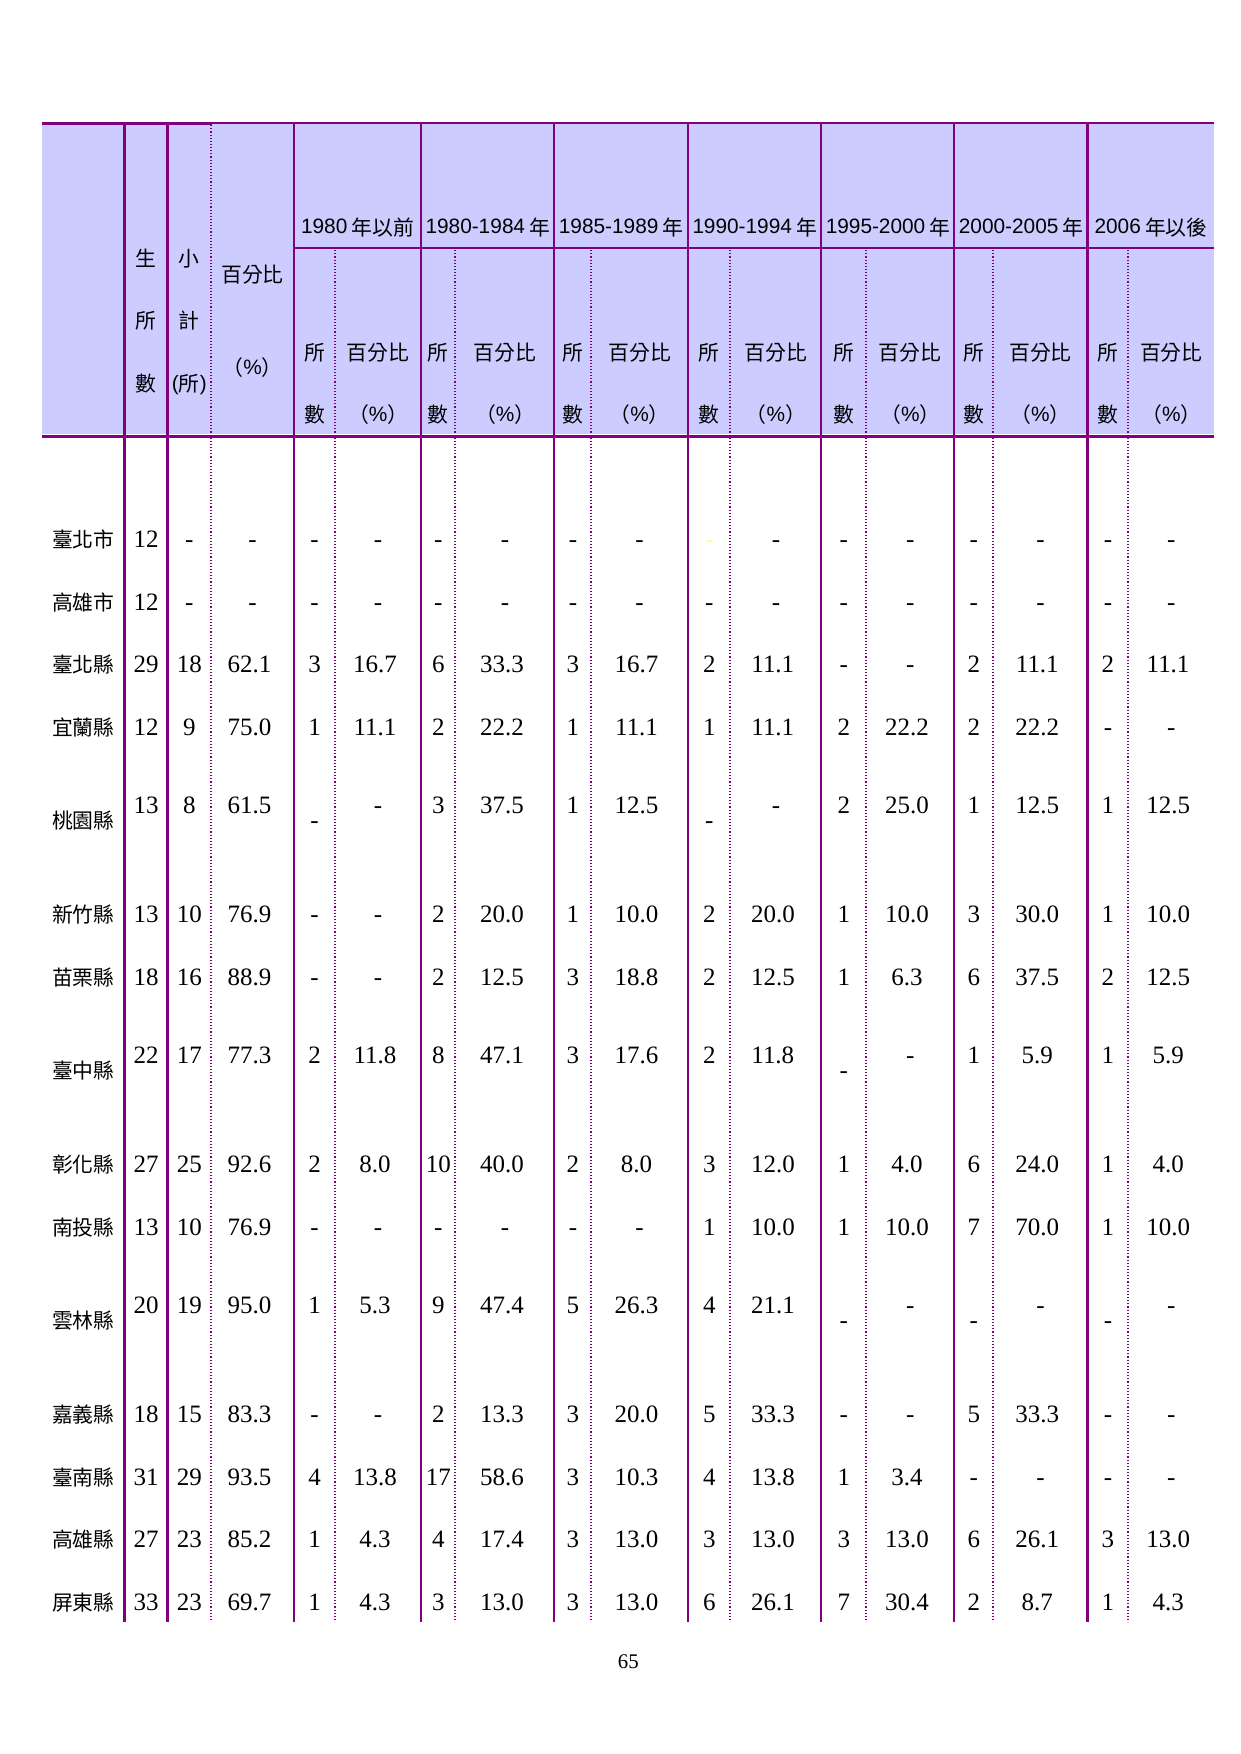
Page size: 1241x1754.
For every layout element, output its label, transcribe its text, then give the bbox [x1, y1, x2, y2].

table_cell 20 [126, 1247, 166, 1341]
table_cell 10.0 [1128, 1185, 1214, 1247]
table_cell 21.1 [730, 1247, 820, 1341]
table_cell 2 [422, 685, 455, 747]
table_cell 4.0 [1128, 1091, 1214, 1184]
table_cell 3.4 [866, 1435, 953, 1497]
table_cell 40.0 [455, 1091, 553, 1184]
table_cell - [295, 935, 335, 997]
table_cell 2 [555, 1091, 591, 1184]
table_cell - [591, 438, 687, 559]
table_cell 3 [955, 841, 993, 934]
table_cell 11.1 [730, 685, 820, 747]
table_cell 4.0 [866, 1091, 953, 1184]
table_cell - [866, 622, 953, 684]
table_cell - [689, 438, 730, 559]
table_cell - [822, 1247, 866, 1341]
table_cell - [1128, 560, 1214, 622]
table_cell - [295, 747, 335, 841]
table_cell - [555, 438, 591, 559]
table_cell - [211, 438, 293, 559]
table_cell 所數 [295, 249, 335, 434]
table_cell - [211, 560, 293, 622]
table_cell 1 [1089, 1091, 1128, 1184]
table_cell 4 [689, 1435, 730, 1497]
table_cell - [1128, 685, 1214, 747]
table_cell 24.0 [993, 1091, 1086, 1184]
table_cell 13 [126, 747, 166, 841]
table_cell - [955, 1247, 993, 1341]
table_cell 1980-1984年 [422, 124, 553, 247]
table_cell 16 [169, 935, 211, 997]
table_cell 臺北縣 [42, 622, 123, 684]
table_cell - [1089, 560, 1128, 622]
table_cell - [295, 438, 335, 559]
table_cell - [335, 560, 420, 622]
table_cell 2 [955, 685, 993, 747]
table_cell 20.0 [730, 841, 820, 934]
table_cell - [555, 1185, 591, 1247]
table_cell 10.0 [866, 1185, 953, 1247]
table_cell 33 [126, 1560, 166, 1622]
table_cell 3 [555, 1341, 591, 1434]
table_cell 新竹縣 [42, 841, 123, 934]
table_header [42, 125, 123, 434]
table_cell 76.9 [211, 841, 293, 934]
table_cell 85.2 [211, 1497, 293, 1559]
table_cell 3 [422, 747, 455, 841]
table_cell - [993, 560, 1086, 622]
table_cell 13 [126, 841, 166, 934]
table_cell 13.8 [730, 1435, 820, 1497]
table_cell 2 [955, 622, 993, 684]
table_cell - [422, 438, 455, 559]
table_cell - [822, 1341, 866, 1434]
table_cell - [1128, 1341, 1214, 1434]
table_cell 17 [422, 1435, 455, 1497]
table_cell 92.6 [211, 1091, 293, 1184]
table_cell 5 [955, 1341, 993, 1434]
table_cell 1980年以前 [295, 124, 420, 247]
table_cell 18 [126, 1341, 166, 1434]
table_cell 彰化縣 [42, 1091, 123, 1184]
table_cell - [955, 1435, 993, 1497]
table_cell - [335, 438, 420, 559]
table_cell 22.2 [866, 685, 953, 747]
table_cell 百分比 （%） [455, 249, 553, 434]
table_cell 69.7 [211, 1560, 293, 1622]
table_cell 1 [822, 1091, 866, 1184]
table_cell - [1128, 1435, 1214, 1497]
table_cell 2 [295, 997, 335, 1091]
table_cell - [591, 560, 687, 622]
table_cell 33.3 [730, 1341, 820, 1434]
table_cell 3 [1089, 1497, 1128, 1559]
table_cell 27 [126, 1091, 166, 1184]
table_cell 61.5 [211, 747, 293, 841]
table_cell - [455, 560, 553, 622]
table_cell - [295, 1185, 335, 1247]
table_cell 2 [1089, 935, 1128, 997]
table_cell 4 [422, 1497, 455, 1559]
table_cell 10.0 [866, 841, 953, 934]
table_cell - [1089, 1341, 1128, 1434]
table_cell 3 [555, 935, 591, 997]
table_cell 桃園縣 [42, 747, 123, 841]
table_cell - [1128, 1247, 1214, 1341]
table_cell 16.7 [335, 622, 420, 684]
table_cell 1 [555, 685, 591, 747]
table_cell 13.8 [335, 1435, 420, 1497]
table_cell - [866, 560, 953, 622]
table_cell - [335, 1341, 420, 1434]
table_cell 1 [955, 747, 993, 841]
table_cell - [169, 560, 211, 622]
table_cell - [993, 1247, 1086, 1341]
table_cell - [1089, 1247, 1128, 1341]
table_cell - [822, 997, 866, 1091]
table_cell 11.1 [591, 685, 687, 747]
table_cell 17.6 [591, 997, 687, 1091]
table_cell - [335, 935, 420, 997]
table_cell 3 [689, 1091, 730, 1184]
table_cell 26.1 [993, 1497, 1086, 1559]
table_cell - [422, 1185, 455, 1247]
table_cell 1 [822, 935, 866, 997]
table_cell - [555, 560, 591, 622]
table_cell 5.3 [335, 1247, 420, 1341]
table_cell 1990-1994年 [689, 124, 820, 247]
table_cell 2 [422, 841, 455, 934]
table_cell 6 [955, 1091, 993, 1184]
table_cell 26.1 [730, 1560, 820, 1622]
table_cell 22.2 [993, 685, 1086, 747]
table_cell 高雄縣 [42, 1497, 123, 1559]
table_cell 6.3 [866, 935, 953, 997]
table_cell 12.5 [591, 747, 687, 841]
table_cell 8.0 [591, 1091, 687, 1184]
table_cell 雲林縣 [42, 1247, 123, 1341]
table_cell 2 [822, 747, 866, 841]
table_cell 百分比 （%） [993, 249, 1086, 434]
table_cell 12.0 [730, 1091, 820, 1184]
table_cell 20.0 [455, 841, 553, 934]
table_cell 2 [422, 1341, 455, 1434]
table_cell - [993, 1435, 1086, 1497]
table_cell 13.0 [1128, 1497, 1214, 1559]
table_cell - [591, 1185, 687, 1247]
table_cell 2 [689, 997, 730, 1091]
table_cell 83.3 [211, 1341, 293, 1434]
table_cell 12.5 [455, 935, 553, 997]
table_cell 29 [169, 1435, 211, 1497]
table_cell 58.6 [455, 1435, 553, 1497]
table_cell 22.2 [455, 685, 553, 747]
table_cell 2 [955, 1560, 993, 1622]
table_cell 33.3 [993, 1341, 1086, 1434]
table_cell 93.5 [211, 1435, 293, 1497]
table_cell 5.9 [1128, 997, 1214, 1091]
table_cell 47.4 [455, 1247, 553, 1341]
table_cell 所數 [1089, 249, 1128, 434]
table_cell 1 [822, 1435, 866, 1497]
table_cell 2 [689, 622, 730, 684]
table_cell - [730, 560, 820, 622]
table_cell 12 [126, 438, 166, 559]
table_cell 1 [1089, 1560, 1128, 1622]
table_cell 1 [1089, 1185, 1128, 1247]
table_cell 77.3 [211, 997, 293, 1091]
table_cell 南投縣 [42, 1185, 123, 1247]
table_cell 1 [1089, 747, 1128, 841]
table_cell 百分比 （%） [591, 249, 687, 434]
table_cell - [295, 560, 335, 622]
table_cell 所數 [555, 249, 591, 434]
table_cell 1 [295, 1247, 335, 1341]
table_cell 11.8 [335, 997, 420, 1091]
table_cell - [689, 560, 730, 622]
table_cell 6 [422, 622, 455, 684]
table_cell 37.5 [455, 747, 553, 841]
table_cell 23 [169, 1560, 211, 1622]
table_cell 5 [689, 1341, 730, 1434]
table_cell 3 [555, 1560, 591, 1622]
table_cell 25 [169, 1091, 211, 1184]
table_cell - [1128, 438, 1214, 559]
table_cell - [993, 438, 1086, 559]
table_cell - [866, 438, 953, 559]
table_cell 3 [555, 622, 591, 684]
table_cell 3 [295, 622, 335, 684]
table_cell 13.3 [455, 1341, 553, 1434]
table_cell 小計(所) [169, 125, 211, 434]
table_cell 4.3 [335, 1497, 420, 1559]
table_cell 8 [169, 747, 211, 841]
table_cell 1 [1089, 997, 1128, 1091]
table_cell 88.9 [211, 935, 293, 997]
table_cell 4 [295, 1435, 335, 1497]
table_cell 4 [689, 1247, 730, 1341]
table_cell 3 [555, 1497, 591, 1559]
table_cell - [1089, 685, 1128, 747]
table_cell 95.0 [211, 1247, 293, 1341]
table_cell 27 [126, 1497, 166, 1559]
table_cell 10.3 [591, 1435, 687, 1497]
table_cell 2000-2005年 [955, 124, 1086, 247]
table_cell 1 [295, 1497, 335, 1559]
table_cell 31 [126, 1435, 166, 1497]
table_cell 33.3 [455, 622, 553, 684]
table_cell 2 [1089, 622, 1128, 684]
table_cell 3 [422, 1560, 455, 1622]
table_cell 4.3 [1128, 1560, 1214, 1622]
table_cell 1 [689, 685, 730, 747]
table_cell 10 [169, 841, 211, 934]
table_cell 宜蘭縣 [42, 685, 123, 747]
table_cell 4.3 [335, 1560, 420, 1622]
table_cell 3 [822, 1497, 866, 1559]
table_cell 1995-2000年 [822, 124, 953, 247]
table_cell 13 [126, 1185, 166, 1247]
table_cell 17.4 [455, 1497, 553, 1559]
table_cell 10 [422, 1091, 455, 1184]
table_cell 高雄市 [42, 560, 123, 622]
table_cell - [822, 622, 866, 684]
table_cell 13.0 [455, 1560, 553, 1622]
table_cell 百分比 （%） [1128, 249, 1214, 434]
table_cell 臺中縣 [42, 997, 123, 1091]
table_cell 11.8 [730, 997, 820, 1091]
table_cell 2 [689, 935, 730, 997]
table_cell 3 [555, 997, 591, 1091]
table_cell 1 [955, 997, 993, 1091]
table_cell 8 [422, 997, 455, 1091]
table_cell - [866, 1247, 953, 1341]
table_cell 10.0 [1128, 841, 1214, 934]
table_cell 9 [422, 1247, 455, 1341]
table_cell 22 [126, 997, 166, 1091]
table_cell 23 [169, 1497, 211, 1559]
table_cell 16.7 [591, 622, 687, 684]
table_cell 10 [169, 1185, 211, 1247]
table_cell 17 [169, 997, 211, 1091]
table_cell 11.1 [993, 622, 1086, 684]
table_cell 12 [126, 560, 166, 622]
table_cell 1 [555, 841, 591, 934]
table_cell 18 [126, 935, 166, 997]
table_cell 百分比 （%） [335, 249, 420, 434]
table_cell 13.0 [591, 1497, 687, 1559]
table_cell 百分比 （%） [866, 249, 953, 434]
table_cell 12.5 [1128, 935, 1214, 997]
table_cell 11.1 [1128, 622, 1214, 684]
table_cell 6 [689, 1560, 730, 1622]
table_cell 百分比 （%） [211, 124, 293, 434]
table_cell 1 [295, 685, 335, 747]
table_cell 9 [169, 685, 211, 747]
table_cell 7 [955, 1185, 993, 1247]
table_cell 百分比 （%） [730, 249, 820, 434]
table_cell 75.0 [211, 685, 293, 747]
table_cell 所數 [822, 249, 866, 434]
table_cell 25.0 [866, 747, 953, 841]
table_cell - [955, 438, 993, 559]
table_cell 37.5 [993, 935, 1086, 997]
table_cell - [335, 747, 420, 841]
table_cell 5 [555, 1247, 591, 1341]
table_cell 62.1 [211, 622, 293, 684]
table_cell 12.5 [730, 935, 820, 997]
table_cell 6 [955, 1497, 993, 1559]
table_cell - [295, 1341, 335, 1434]
table_cell - [1089, 438, 1128, 559]
table_cell - [1089, 1435, 1128, 1497]
table_cell 1 [295, 1560, 335, 1622]
table_cell 所數 [422, 249, 455, 434]
table_header 生所數 [126, 125, 166, 434]
table_cell 2 [689, 841, 730, 934]
table_cell 1 [555, 747, 591, 841]
table_cell 2 [422, 935, 455, 997]
table_cell 30.0 [993, 841, 1086, 934]
table_cell - [689, 747, 730, 841]
table_cell 7 [822, 1560, 866, 1622]
table_cell 47.1 [455, 997, 553, 1091]
table_cell - [955, 560, 993, 622]
table_cell 臺北市 [42, 438, 123, 559]
table_cell 2006年以後 [1089, 124, 1214, 247]
table_cell 所數 [689, 249, 730, 434]
table_cell 76.9 [211, 1185, 293, 1247]
table_cell 11.1 [335, 685, 420, 747]
table_cell 苗栗縣 [42, 935, 123, 997]
table_cell 12 [126, 685, 166, 747]
table_cell 12.5 [993, 747, 1086, 841]
table_cell 18 [169, 622, 211, 684]
table_cell 12.5 [1128, 747, 1214, 841]
table_cell - [422, 560, 455, 622]
table_cell - [822, 560, 866, 622]
table_cell - [730, 438, 820, 559]
table_cell 1 [822, 841, 866, 934]
table_cell - [866, 997, 953, 1091]
table_cell 8.7 [993, 1560, 1086, 1622]
table_cell 2 [822, 685, 866, 747]
table_cell - [866, 1341, 953, 1434]
table_cell 70.0 [993, 1185, 1086, 1247]
table_cell 13.0 [866, 1497, 953, 1559]
table_cell 所數 [955, 249, 993, 434]
table_cell - [822, 438, 866, 559]
table_cell 11.1 [730, 622, 820, 684]
table_cell 10.0 [591, 841, 687, 934]
table_cell - [730, 747, 820, 841]
table_cell 屏東縣 [42, 1560, 123, 1622]
table_cell 19 [169, 1247, 211, 1341]
table_cell 20.0 [591, 1341, 687, 1434]
table_cell 2 [295, 1091, 335, 1184]
table_cell - [455, 1185, 553, 1247]
table_cell 29 [126, 622, 166, 684]
table_cell 10.0 [730, 1185, 820, 1247]
table_cell - [169, 438, 211, 559]
table_cell 嘉義縣 [42, 1341, 123, 1434]
table_cell 30.4 [866, 1560, 953, 1622]
table_cell 臺南縣 [42, 1435, 123, 1497]
table_cell 8.0 [335, 1091, 420, 1184]
table_cell 3 [689, 1497, 730, 1559]
table_cell 1985-1989年 [555, 124, 687, 247]
table_cell 1 [689, 1185, 730, 1247]
table_cell - [335, 1185, 420, 1247]
table_cell 1 [1089, 841, 1128, 934]
table_cell 13.0 [591, 1560, 687, 1622]
table_cell 6 [955, 935, 993, 997]
table_cell - [295, 841, 335, 934]
table_cell 3 [555, 1435, 591, 1497]
table_cell - [335, 841, 420, 934]
table_cell 13.0 [730, 1497, 820, 1559]
table_cell 15 [169, 1341, 211, 1434]
table_cell 5.9 [993, 997, 1086, 1091]
table_cell 26.3 [591, 1247, 687, 1341]
table_cell 18.8 [591, 935, 687, 997]
table_cell - [455, 438, 553, 559]
table_cell 1 [822, 1185, 866, 1247]
